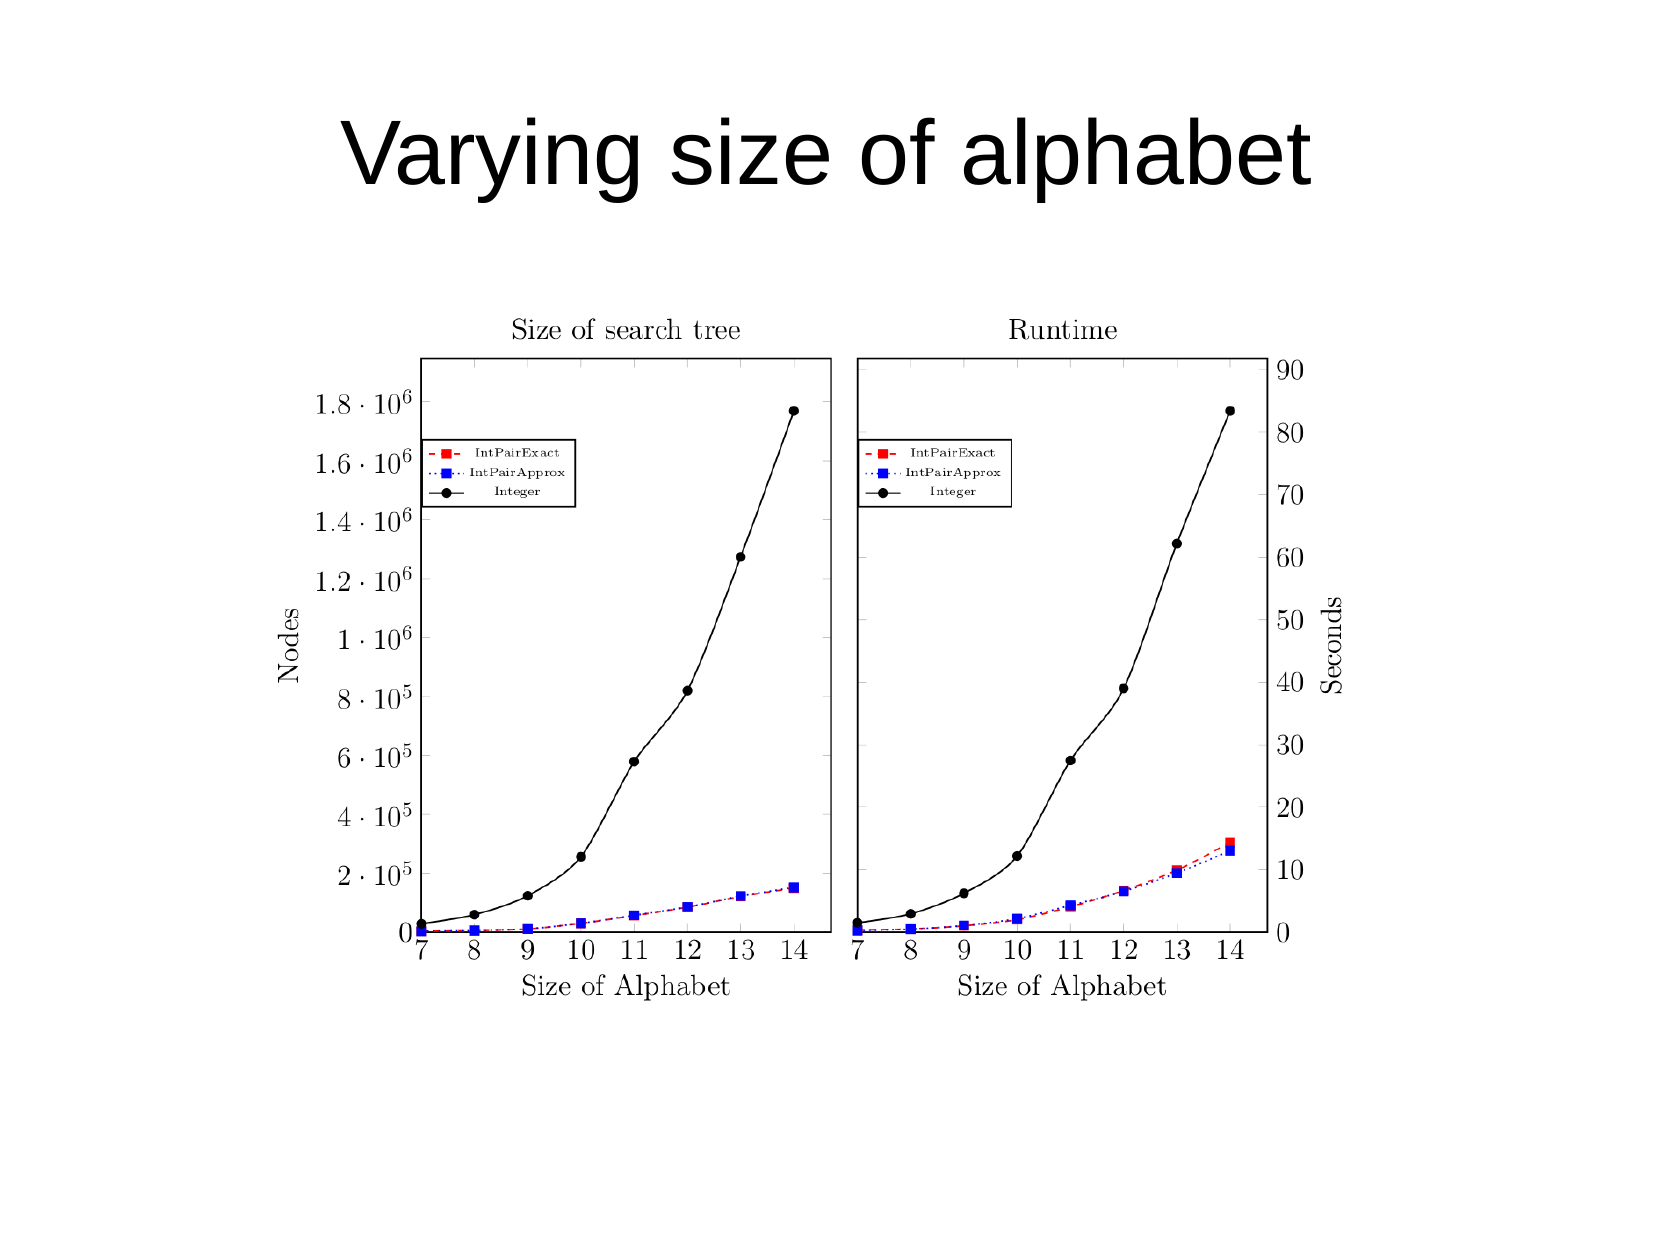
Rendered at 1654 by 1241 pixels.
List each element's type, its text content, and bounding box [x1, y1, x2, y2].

title Varying size of alphabet [82, 49, 1571, 257]
picture [253, 290, 1401, 1010]
